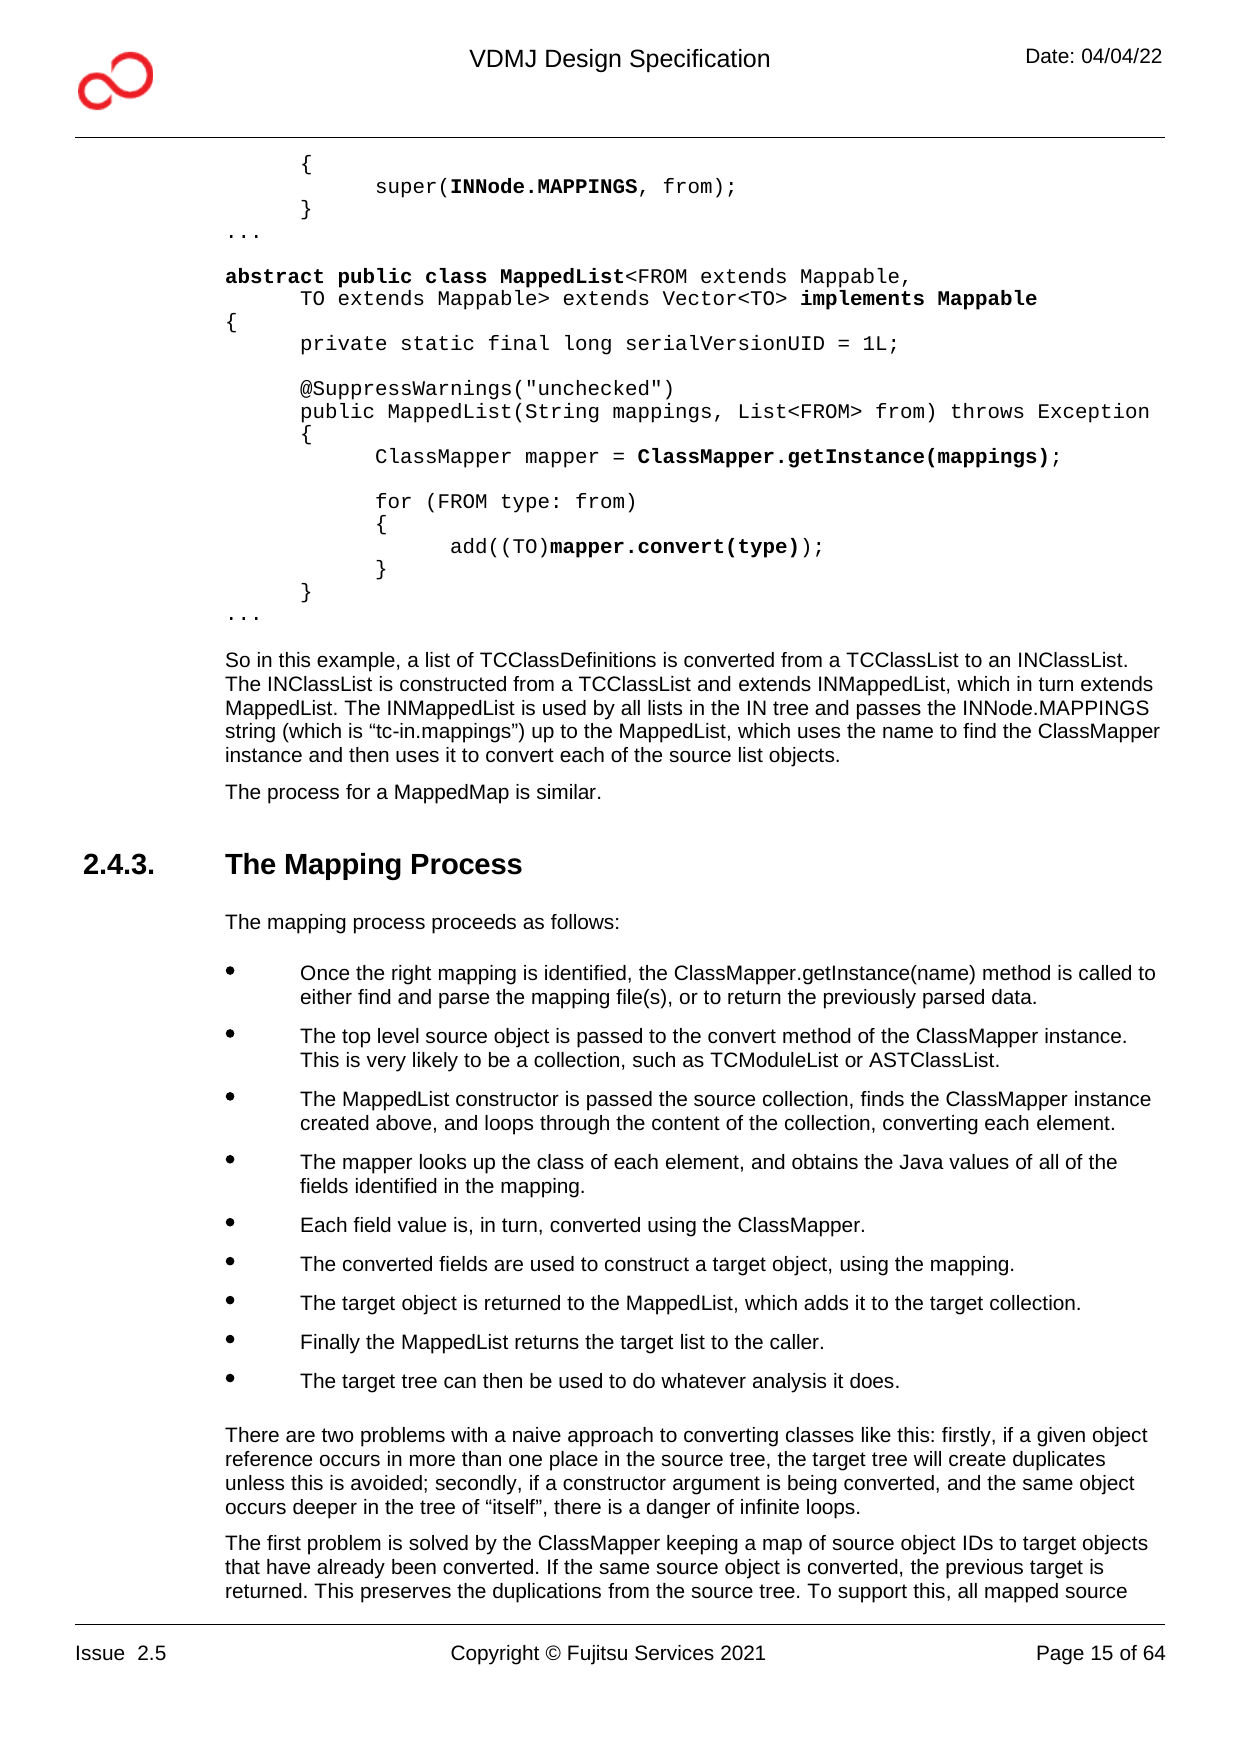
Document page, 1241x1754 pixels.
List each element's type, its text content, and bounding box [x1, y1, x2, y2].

text { [225, 310, 1165, 333]
text super(INNode.MAPPINGS, from); [225, 175, 1165, 198]
list The top level source object is passed to the convert method of the ClassMapper instance. This is very likely to be a collection, such as TCModuleList or ASTClassList. [225, 1024, 1165, 1072]
text The first problem is solved by the ClassMapper keeping a map of source object IDs to target objects that have already been converted. If the same source object is converted, the previous target is returned. This preserves the duplications from the source tree. To support this, all mapped source [225, 1531, 1165, 1603]
text { [225, 423, 1165, 445]
text TO extends Mappable> extends Vector<TO> implements Mappable [225, 288, 1165, 310]
text { [225, 513, 1165, 535]
text The mapping process proceeds as follows: [225, 910, 1165, 934]
text abstract public class MappedList<FROM extends Mappable, [225, 265, 1165, 288]
list The MappedList constructor is passed the source collection, finds the ClassMapper instance created above, and loops through the content of the collection, converting each element. [225, 1087, 1165, 1135]
list Finally the MappedList returns the target list to the caller. [225, 1330, 1165, 1354]
text private static final long serialVersionUID = 1L; [225, 333, 1165, 355]
text ... [225, 603, 1165, 625]
text } [225, 198, 1165, 220]
text { [225, 153, 1165, 175]
list Once the right mapping is identified, the ClassMapper.getInstance(name) method is called to either find and parse the mapping file(s), or to return the previously parsed data. [225, 962, 1165, 1009]
text for (FROM type: from) [225, 490, 1165, 513]
text There are two problems with a naive approach to converting classes like this: firstly, if a given object reference occurs in more than one place in the source tree, the target tree will create duplicates unless this is avoided; secondly, if a constructor argument is being converted, and the same object occurs deeper in the tree of “itself”, there is a danger of infinite loops. [225, 1423, 1165, 1519]
text ClassMapper mapper = ClassMapper.getInstance(mappings); [225, 445, 1165, 468]
text add((TO)mapper.convert(type)); [225, 535, 1165, 558]
list Each field value is, in turn, converted using the ClassMapper. [225, 1213, 1165, 1237]
subtitle The Mapping Process [75, 847, 1165, 880]
text } [225, 580, 1165, 603]
text So in this example, a list of TCClassDefinitions is converted from a TCClassList to an INClassList. The INClassList is constructed from a TCClassList and extends INMappedList, which in turn extends MappedList. The INMappedList is used by all lists in the IN tree and passes the INNode.MAPPINGS string (which is “tc-in.mappings”) up to the MappedList, which uses the name to find the ClassMapper instance and then uses it to convert each of the source list objects. [225, 648, 1165, 768]
text ... [225, 220, 1165, 243]
text } [225, 558, 1165, 580]
text The process for a MappedMap is similar. [225, 780, 1165, 804]
text public MappedList(String mappings, List<FROM> from) throws Exception [225, 400, 1165, 423]
list The target tree can then be used to do whatever analysis it does. [225, 1369, 1165, 1393]
list The target object is returned to the MappedList, which adds it to the target collection. [225, 1291, 1165, 1315]
list The converted fields are used to construct a target object, using the mapping. [225, 1252, 1165, 1276]
text @SuppressWarnings("unchecked") [225, 378, 1165, 400]
picture [78, 44, 153, 120]
list The mapper looks up the class of each element, and obtains the Java values of all of the fields identified in the mapping. [225, 1150, 1165, 1198]
